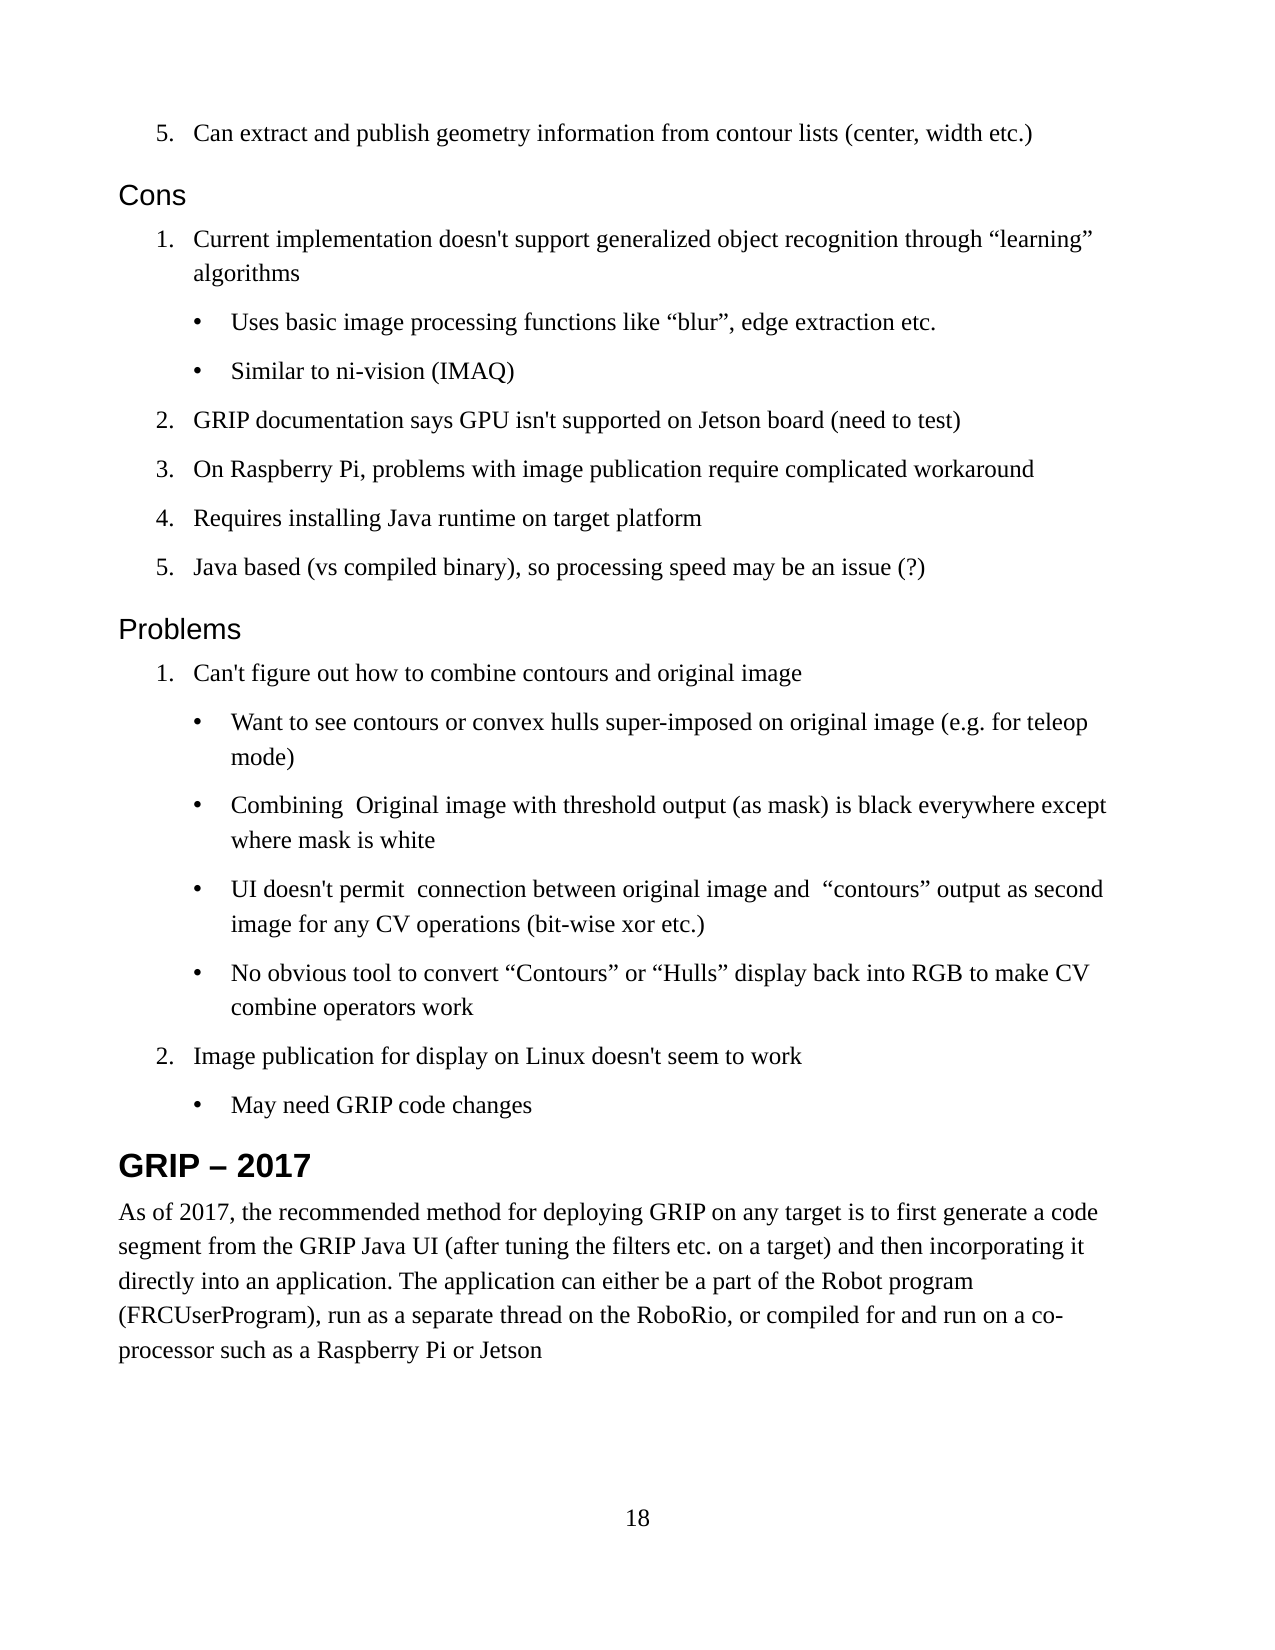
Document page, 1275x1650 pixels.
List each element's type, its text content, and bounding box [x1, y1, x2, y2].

list Uses basic image processing functions like “blur”, edge extraction etc. [193, 307, 1157, 336]
list May need GRIP code changes [193, 1090, 1157, 1119]
list UI doesn't permit connection between original image and “contours” output as second image for any CV operations (bit-wise xor etc.) [193, 874, 1157, 937]
list Combining Original image with threshold output (as mask) is black everywhere except where mask is white [193, 791, 1157, 854]
subtitle GRIP – 2017 [118, 1146, 1157, 1184]
list GRIP documentation says GPU isn't supported on Jetson board (need to test) [156, 405, 1157, 434]
list Want to see contours or convex hulls super-imposed on original image (e.g. for teleop mode) [193, 707, 1157, 770]
list Java based (vs compiled binary), so processing speed may be an issue (?) [156, 552, 1157, 581]
list On Raspberry Pi, problems with image publication require complicated workaround [156, 454, 1157, 483]
list Similar to ni-vision (IMAQ) [193, 356, 1157, 385]
list Can't figure out how to combine contours and original image [156, 658, 1157, 687]
subtitle Cons [118, 178, 1157, 211]
subtitle Problems [118, 612, 1157, 646]
list Requires installing Java runtime on target platform [156, 503, 1157, 532]
list Current implementation doesn't support generalized object recognition through “learning” algorithms [156, 224, 1157, 287]
text As of 2017, the recommended method for deploying GRIP on any target is to first generate a code segment from the GRIP Java UI (after tuning the filters etc. on a target) and then incorporating it directly into an application. The application can either be a part of the Robot program (FRCUserProgram), run as a separate thread on the RoboRio, or compiled for and run on a co-processor such as a Raspberry Pi or Jetson [118, 1197, 1157, 1363]
list Image publication for display on Linux doesn't seem to work [156, 1041, 1157, 1070]
list Can extract and publish geometry information from contour lists (center, width etc.) [156, 118, 1157, 147]
list No obvious tool to convert “Contours” or “Hulls” display back into RGB to make CV combine operators work [193, 958, 1157, 1021]
